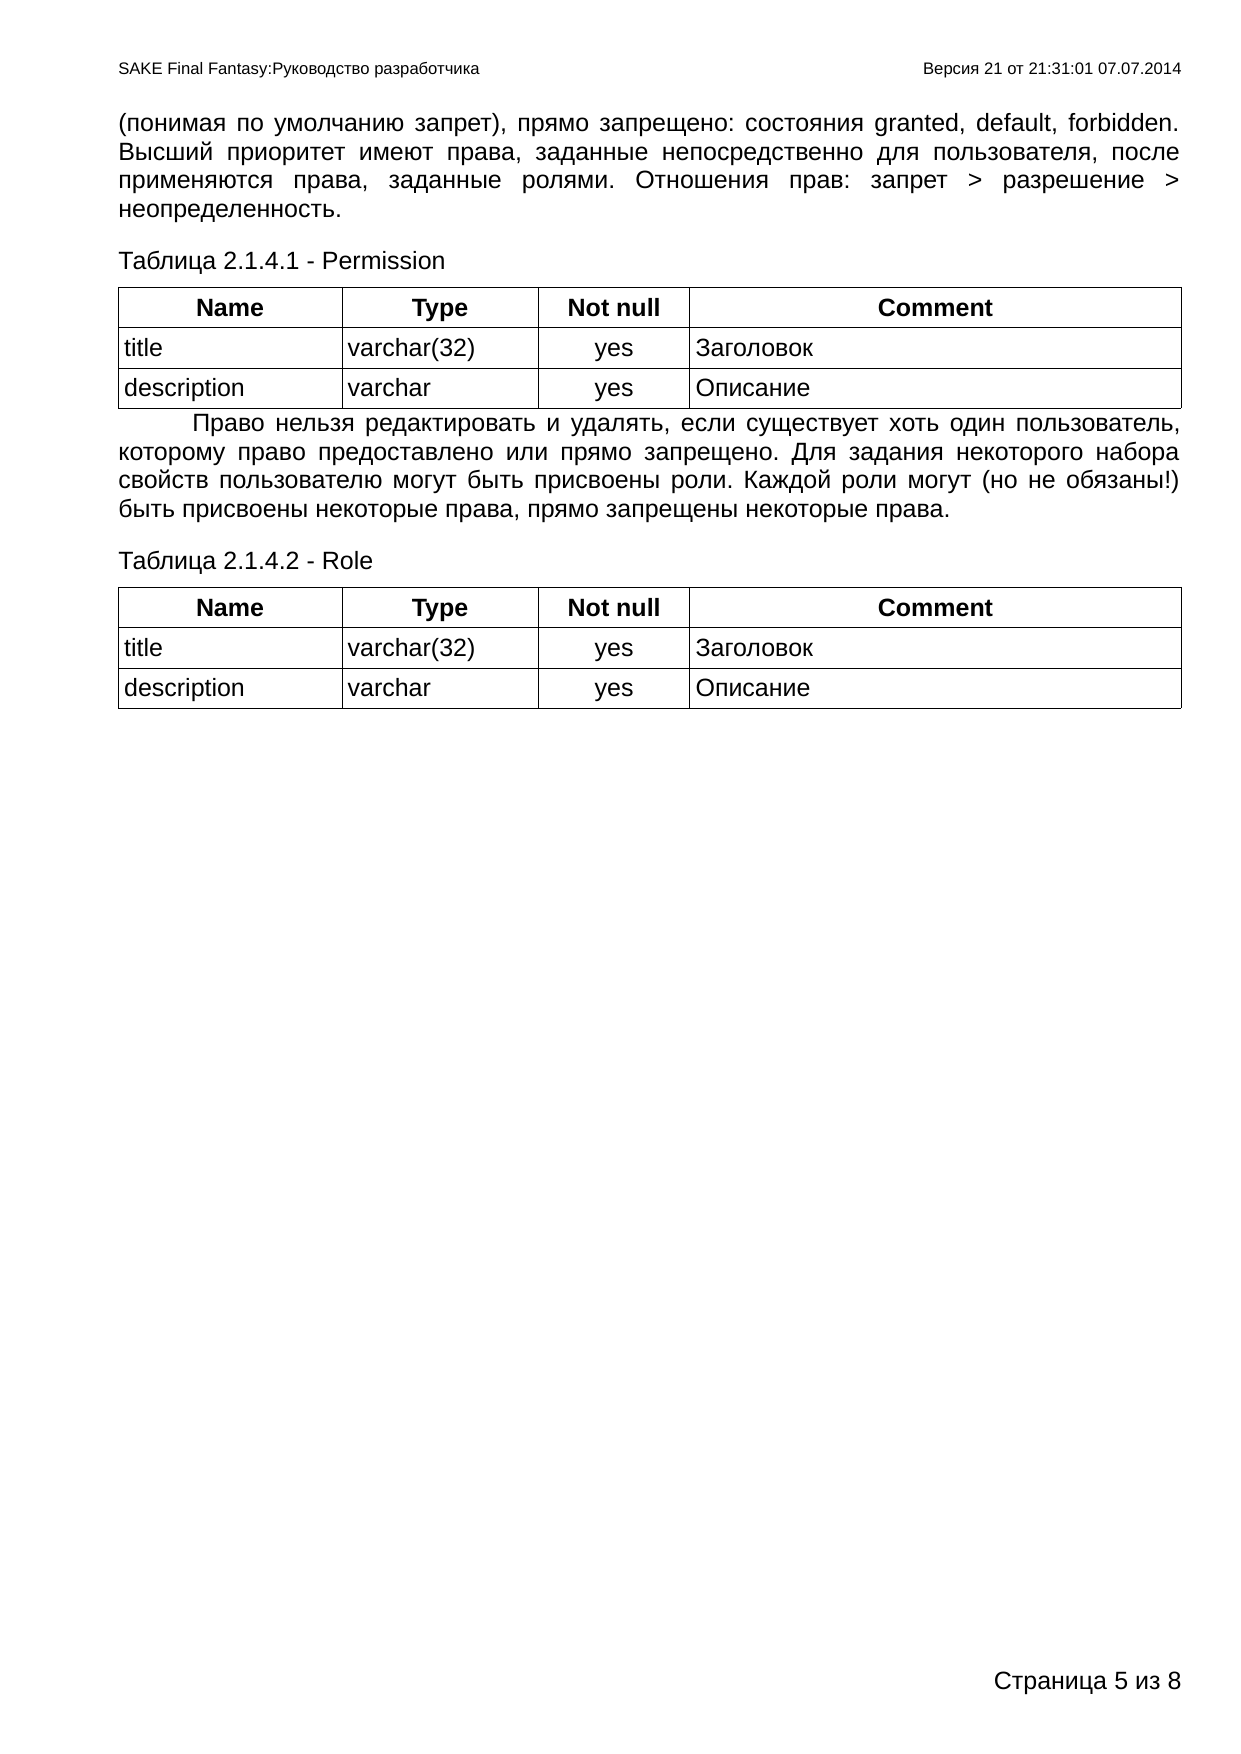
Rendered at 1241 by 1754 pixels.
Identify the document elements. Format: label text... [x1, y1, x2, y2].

text (понимая по умолчанию запрет), прямо запрещено: состояния granted, default, forbidden. Высший приоритет имеют права, заданные непосредственно для пользователя, после применяются права, заданные ролями. Отношения прав: запрет > разрешение > неопределенность. [118, 108, 1181, 223]
text Таблица 2.1.4.2 - Role [118, 546, 1181, 575]
table_cell varchar(32) [343, 628, 538, 667]
table_cell description [119, 669, 342, 708]
table_header Name [119, 288, 342, 327]
table_cell yes [539, 669, 689, 708]
table_cell varchar [343, 369, 538, 408]
table_cell varchar [343, 669, 538, 708]
table_header Type [343, 288, 538, 327]
table_cell title [119, 328, 342, 367]
table_cell Заголовок [690, 628, 1181, 667]
table_header Type [343, 588, 538, 627]
text Право нельзя редактировать и удалять, если существует хоть один пользователь, которому право предоставлено или прямо запрещено. Для задания некоторого набора свойств пользователю могут быть присвоены роли. Каждой роли могут (но не обязаны!) быть присвоены некоторые права, прямо запрещены некоторые права. [118, 409, 1181, 523]
table_cell yes [539, 369, 689, 408]
text Таблица 2.1.4.1 - Permission [118, 246, 1181, 275]
table_header Not null [539, 588, 689, 627]
table_header Comment [690, 288, 1181, 327]
table_header Name [119, 588, 342, 627]
table_cell title [119, 628, 342, 667]
table_cell Описание [690, 669, 1181, 708]
table_cell yes [539, 328, 689, 367]
table_cell varchar(32) [343, 328, 538, 367]
table_cell description [119, 369, 342, 408]
table_header Comment [690, 588, 1181, 627]
table_cell yes [539, 628, 689, 667]
table_cell Заголовок [690, 328, 1181, 367]
table_cell Описание [690, 369, 1181, 408]
table_header Not null [539, 288, 689, 327]
